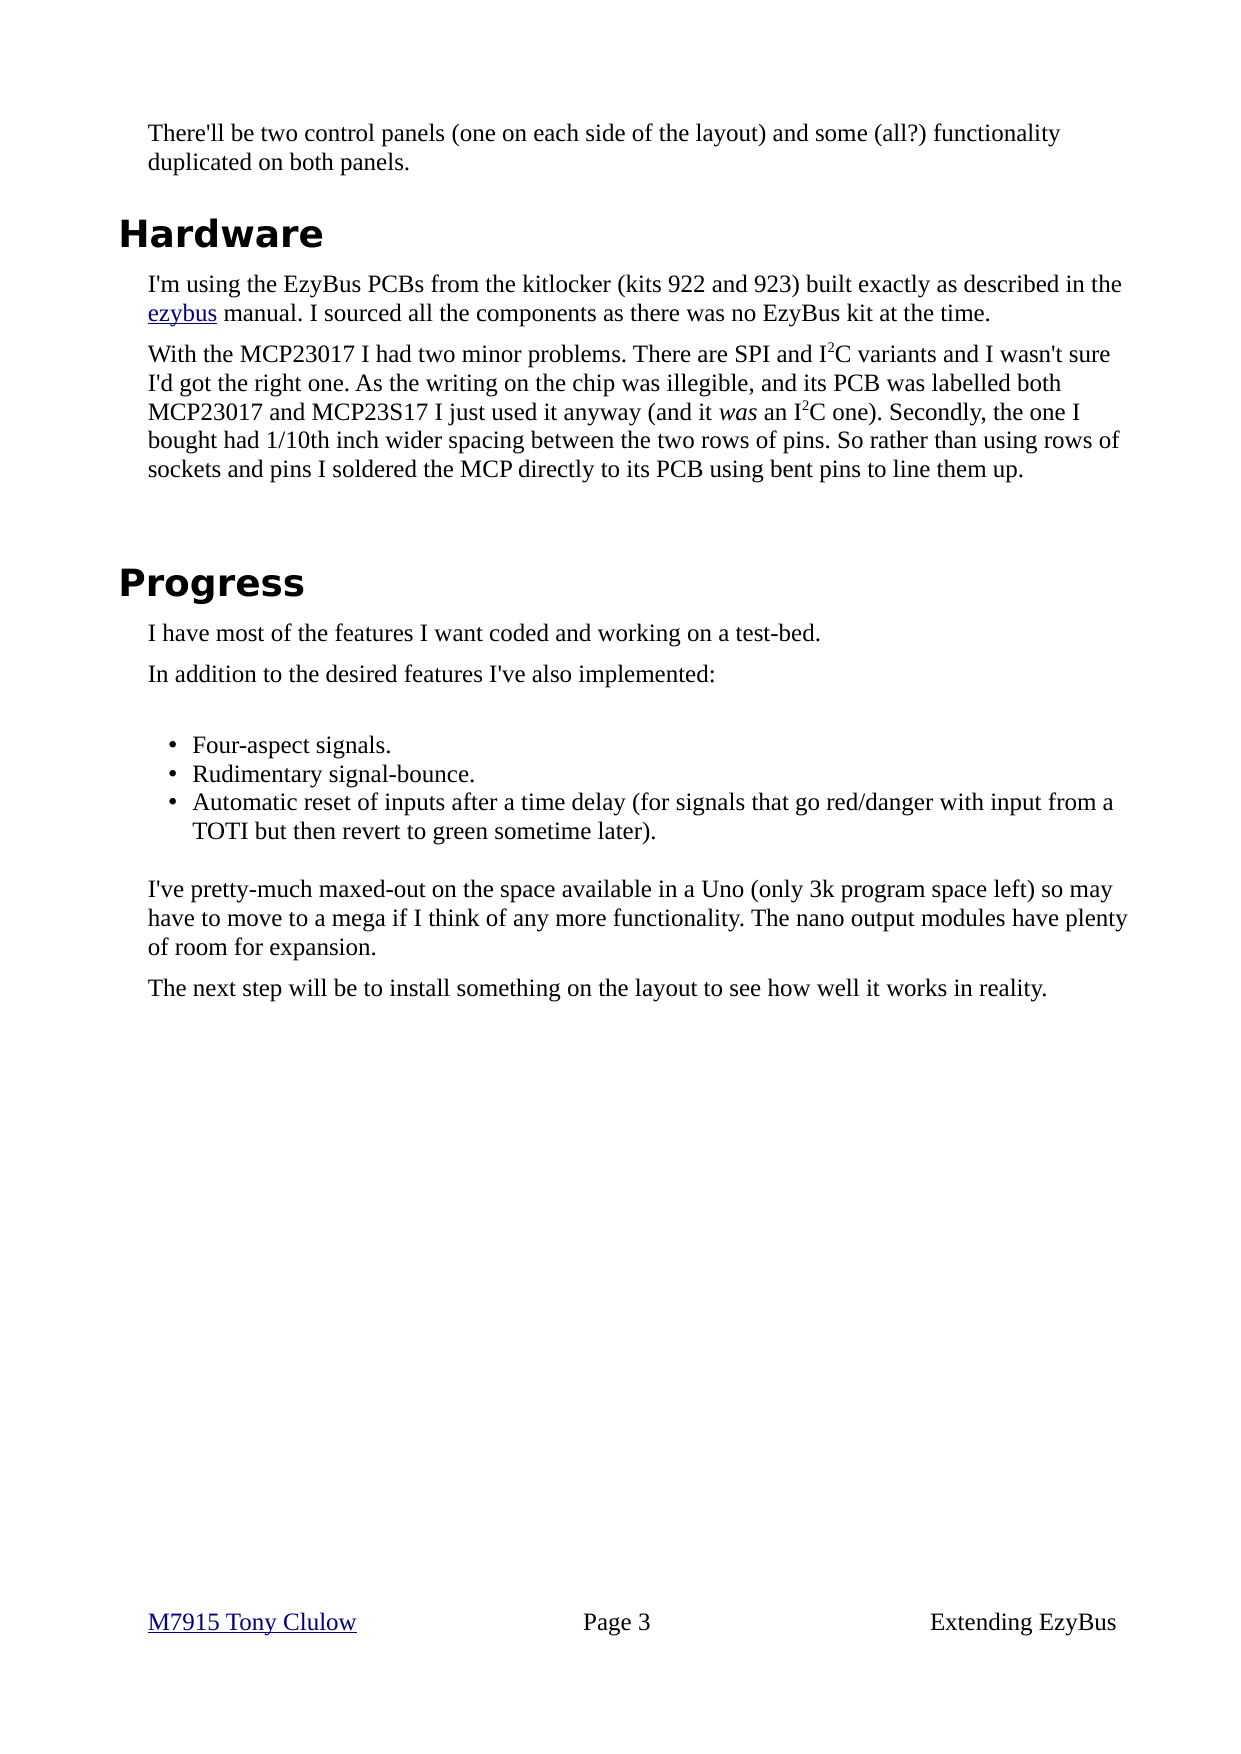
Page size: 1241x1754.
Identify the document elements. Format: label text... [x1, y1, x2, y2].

text In addition to the desired features I've also implemented: [148, 659, 1134, 688]
list Rudimentary signal-bounce. [177, 759, 1134, 787]
text I've pretty-much maxed-out on the space available in a Uno (only 3k program space left) so may have to move to a mega if I think of any more functionality. The nano output modules have plenty of room for expansion. [148, 874, 1134, 961]
text The next step will be to install something on the layout to see how well it works in reality. [148, 973, 1134, 1002]
list Automatic reset of inputs after a time delay (for signals that go red/danger with input from a TOTI but then revert to green sometime later). [177, 787, 1134, 845]
list Four-aspect signals. [177, 730, 1134, 759]
subtitle Hardware [118, 213, 1134, 257]
text I'm using the EzyBus PCBs from the kitlocker (kits 922 and 923) built exactly as described in the ezybus manual. I sourced all the components as there was no EzyBus kit at the time. [148, 269, 1134, 327]
text There'll be two control panels (one on each side of the layout) and some (all?) functionality duplicated on both panels. [148, 118, 1134, 176]
subtitle Progress [118, 562, 1134, 605]
text With the MCP23017 I had two minor problems. There are SPI and I2C variants and I wasn't sure I'd got the right one. As the writing on the chip was illegible, and its PCB was labelled both MCP23017 and MCP23S17 I just used it anyway (and it was an I2C one). Secondly, the one I bought had 1/10th inch wider spacing between the two rows of pins. So rather than using rows of sockets and pins I soldered the MCP directly to its PCB using bent pins to line them up. [148, 339, 1134, 483]
text I have most of the features I want coded and working on a test-bed. [148, 618, 1134, 647]
